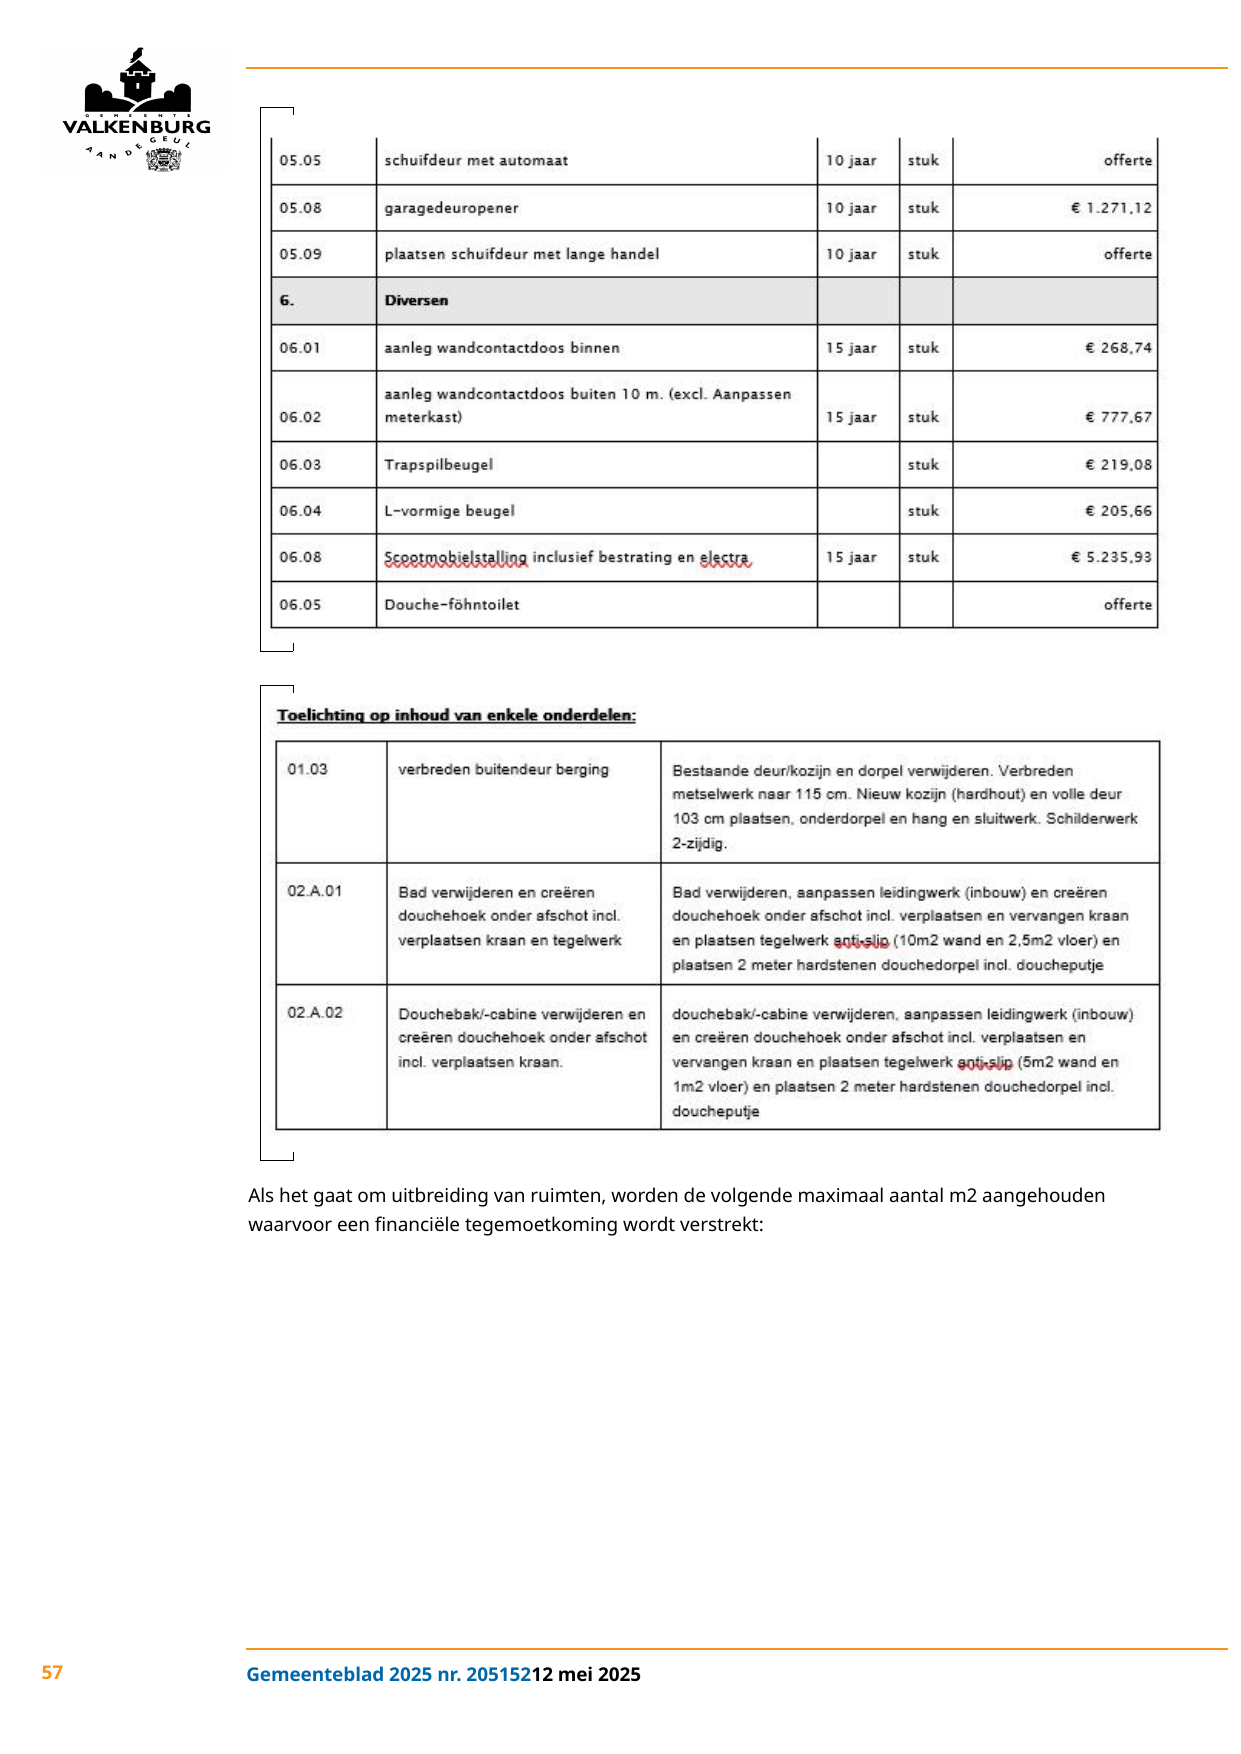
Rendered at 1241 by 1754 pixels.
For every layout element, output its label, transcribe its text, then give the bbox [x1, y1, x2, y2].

picture [268, 115, 1173, 643]
text Als het gaat om uitbreiding van ruimten, worden de volgende maximaal aantal m2 aangehouden waarvoor een financiële tegemoetkoming wordt verstrekt: [248, 1182, 1152, 1237]
picture [268, 693, 1173, 1152]
picture [41, 47, 231, 172]
